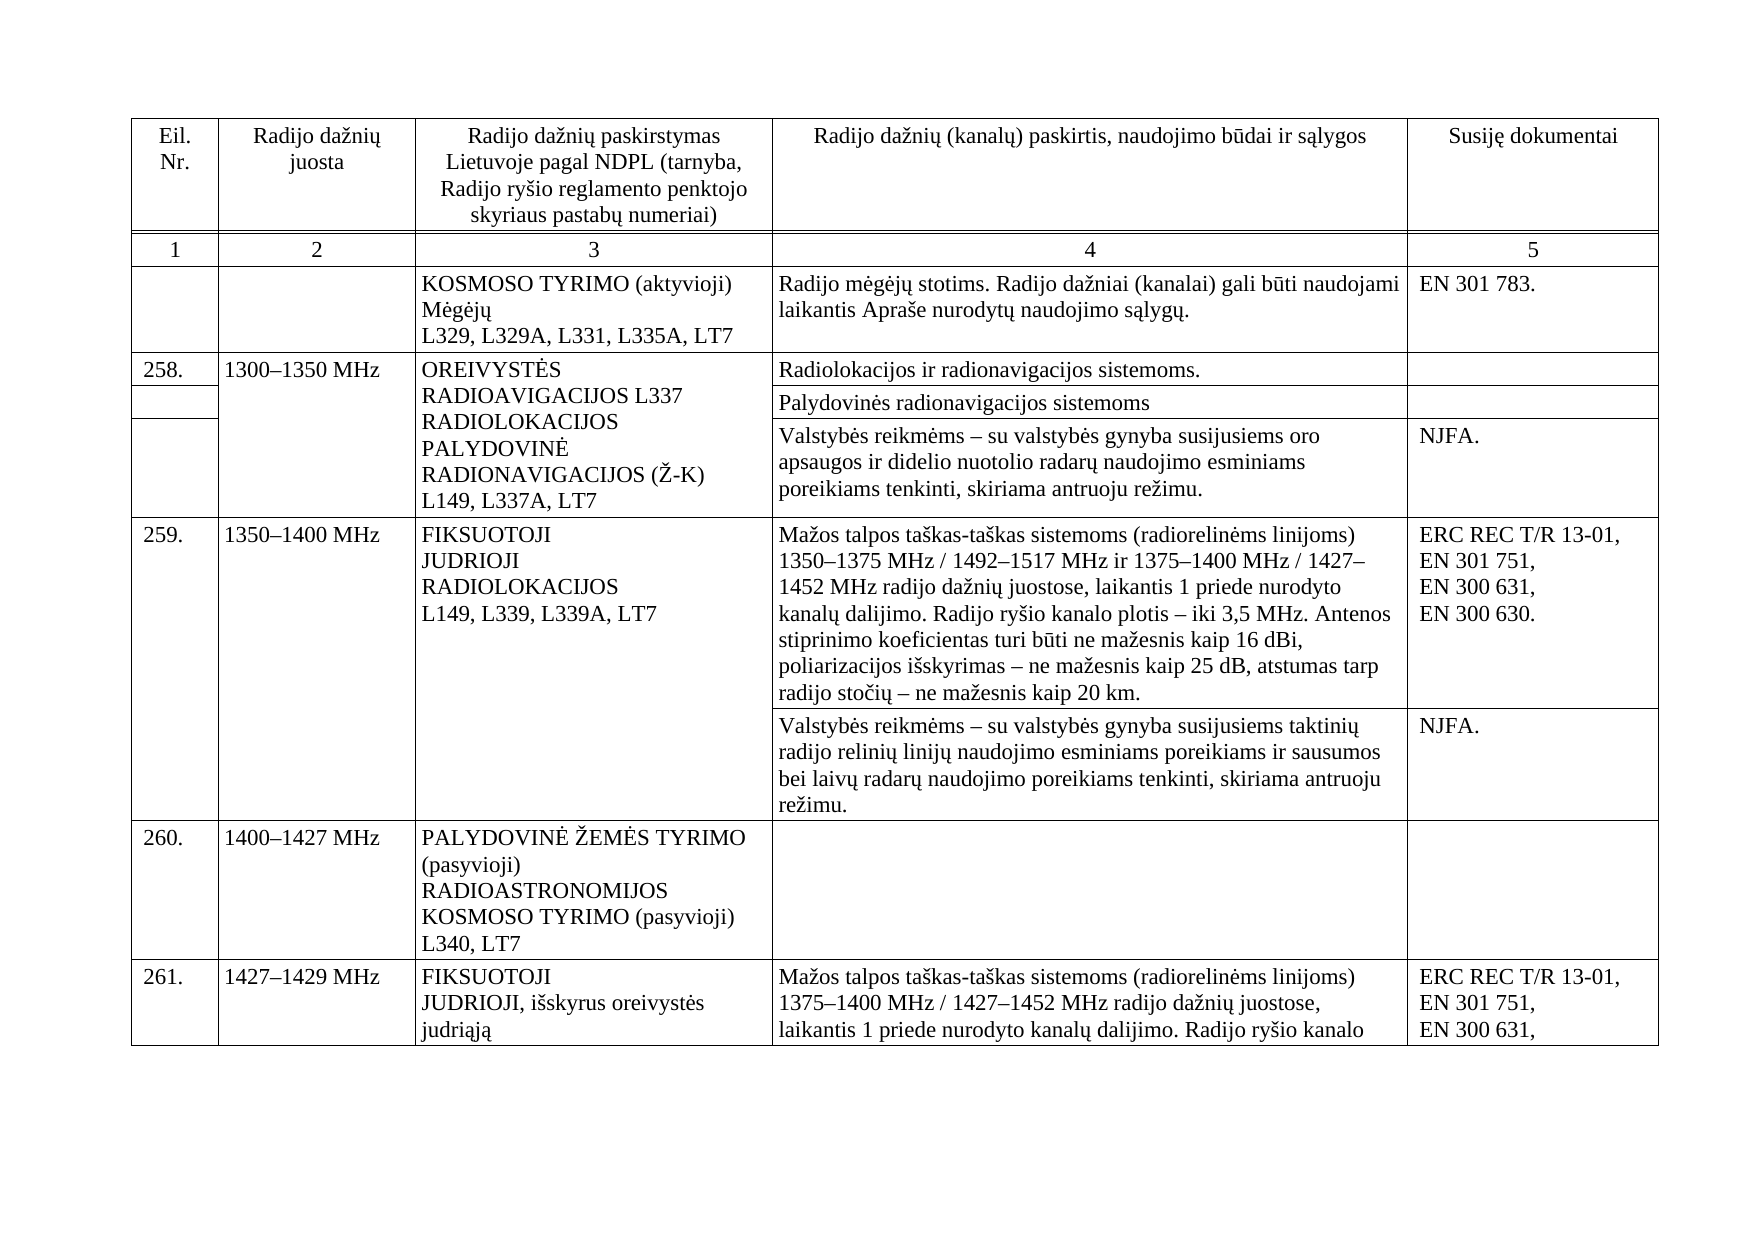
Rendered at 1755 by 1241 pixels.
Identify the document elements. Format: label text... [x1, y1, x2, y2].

table_header Radijo dažnių paskirstymas Lietuvoje pagal NDPL (tarnyba, Radijo ryšio reglamento penktojo skyriaus pastabų numeriai) [416, 119, 772, 230]
table_cell 258. [132, 353, 218, 385]
table_cell [1408, 386, 1658, 418]
table_cell 4 [773, 234, 1407, 266]
table_cell FIKSUOTOJI JUDRIOJI, išskyrus oreivystės judriąją [416, 960, 772, 1045]
table_cell 259. [132, 518, 218, 820]
table_cell 1427–1429 MHz [219, 960, 415, 1045]
table_cell 1400–1427 MHz [219, 821, 415, 959]
table_cell ERC REC T/R 13-01, EN 301 751, EN 300 631, [1408, 960, 1658, 1045]
table_cell NJFA. [1408, 709, 1658, 820]
table_cell ERC REC T/R 13-01, EN 301 751, EN 300 631, EN 300 630. [1408, 518, 1658, 708]
table_header Susiję dokumentai [1408, 119, 1658, 230]
table_cell 2 [219, 234, 415, 266]
table_header Eil. Nr. [132, 119, 218, 230]
table_cell 5 [1408, 234, 1658, 266]
table_cell [132, 386, 218, 418]
table_cell [1408, 353, 1658, 385]
table_cell KOSMOSO TYRIMO (aktyvioji) Mėgėjų L329, L329A, L331, L335A, LT7 [416, 267, 772, 352]
table_cell Mažos talpos taškas-taškas sistemoms (radiorelinėms linijoms) 1350–1375 MHz / 1492–1517 MHz ir 1375–1400 MHz / 1427–1452 MHz radijo dažnių juostose, laikantis 1 priede nurodyto kanalų dalijimo. Radijo ryšio kanalo plotis – iki 3,5 MHz. Antenos stiprinimo koeficientas turi būti ne mažesnis kaip 16 dBi, poliarizacijos išskyrimas – ne mažesnis kaip 25 dB, atstumas tarp radijo stočių – ne mažesnis kaip 20 km. [773, 518, 1407, 708]
table_cell Mažos talpos taškas-taškas sistemoms (radiorelinėms linijoms) 1375–1400 MHz / 1427–1452 MHz radijo dažnių juostose, laikantis 1 priede nurodyto kanalų dalijimo. Radijo ryšio kanalo [773, 960, 1407, 1045]
table_cell [132, 419, 218, 517]
table_header Radijo dažnių (kanalų) paskirtis, naudojimo būdai ir sąlygos [773, 119, 1407, 230]
table_cell 1350–1400 MHz [219, 518, 415, 820]
table_cell Valstybės reikmėms – su valstybės gynyba susijusiems taktinių radijo relinių linijų naudojimo esminiams poreikiams ir sausumos bei laivų radarų naudojimo poreikiams tenkinti, skiriama antruoju režimu. [773, 709, 1407, 820]
table_cell 1300–1350 MHz [219, 353, 415, 517]
table_cell Radijo mėgėjų stotims. Radijo dažniai (kanalai) gali būti naudojami laikantis Apraše nurodytų naudojimo sąlygų. [773, 267, 1407, 352]
table_cell [132, 267, 218, 352]
table_cell Radiolokacijos ir radionavigacijos sistemoms. [773, 353, 1407, 385]
table_cell [1408, 821, 1658, 959]
table_cell 261. [132, 960, 218, 1045]
table_cell OREIVYSTĖS RADIOAVIGACIJOS L337 RADIOLOKACIJOS PALYDOVINĖ RADIONAVIGACIJOS (Ž-K) L149, L337A, LT7 [416, 353, 772, 517]
table_cell Palydovinės radionavigacijos sistemoms [773, 386, 1407, 418]
table_cell 260. [132, 821, 218, 959]
table_cell [773, 821, 1407, 959]
table_header Radijo dažnių juosta [219, 119, 415, 230]
table_cell 1 [132, 234, 218, 266]
table_cell FIKSUOTOJI JUDRIOJI RADIOLOKACIJOS L149, L339, L339A, LT7 [416, 518, 772, 820]
table_cell [219, 267, 415, 352]
table_cell NJFA. [1408, 419, 1658, 517]
table_cell Valstybės reikmėms – su valstybės gynyba susijusiems oro apsaugos ir didelio nuotolio radarų naudojimo esminiams poreikiams tenkinti, skiriama antruoju režimu. [773, 419, 1407, 517]
table_cell PALYDOVINĖ ŽEMĖS TYRIMO (pasyvioji) RADIOASTRONOMIJOS KOSMOSO TYRIMO (pasyvioji) L340, LT7 [416, 821, 772, 959]
table_cell 3 [416, 234, 772, 266]
table_cell EN 301 783. [1408, 267, 1658, 352]
